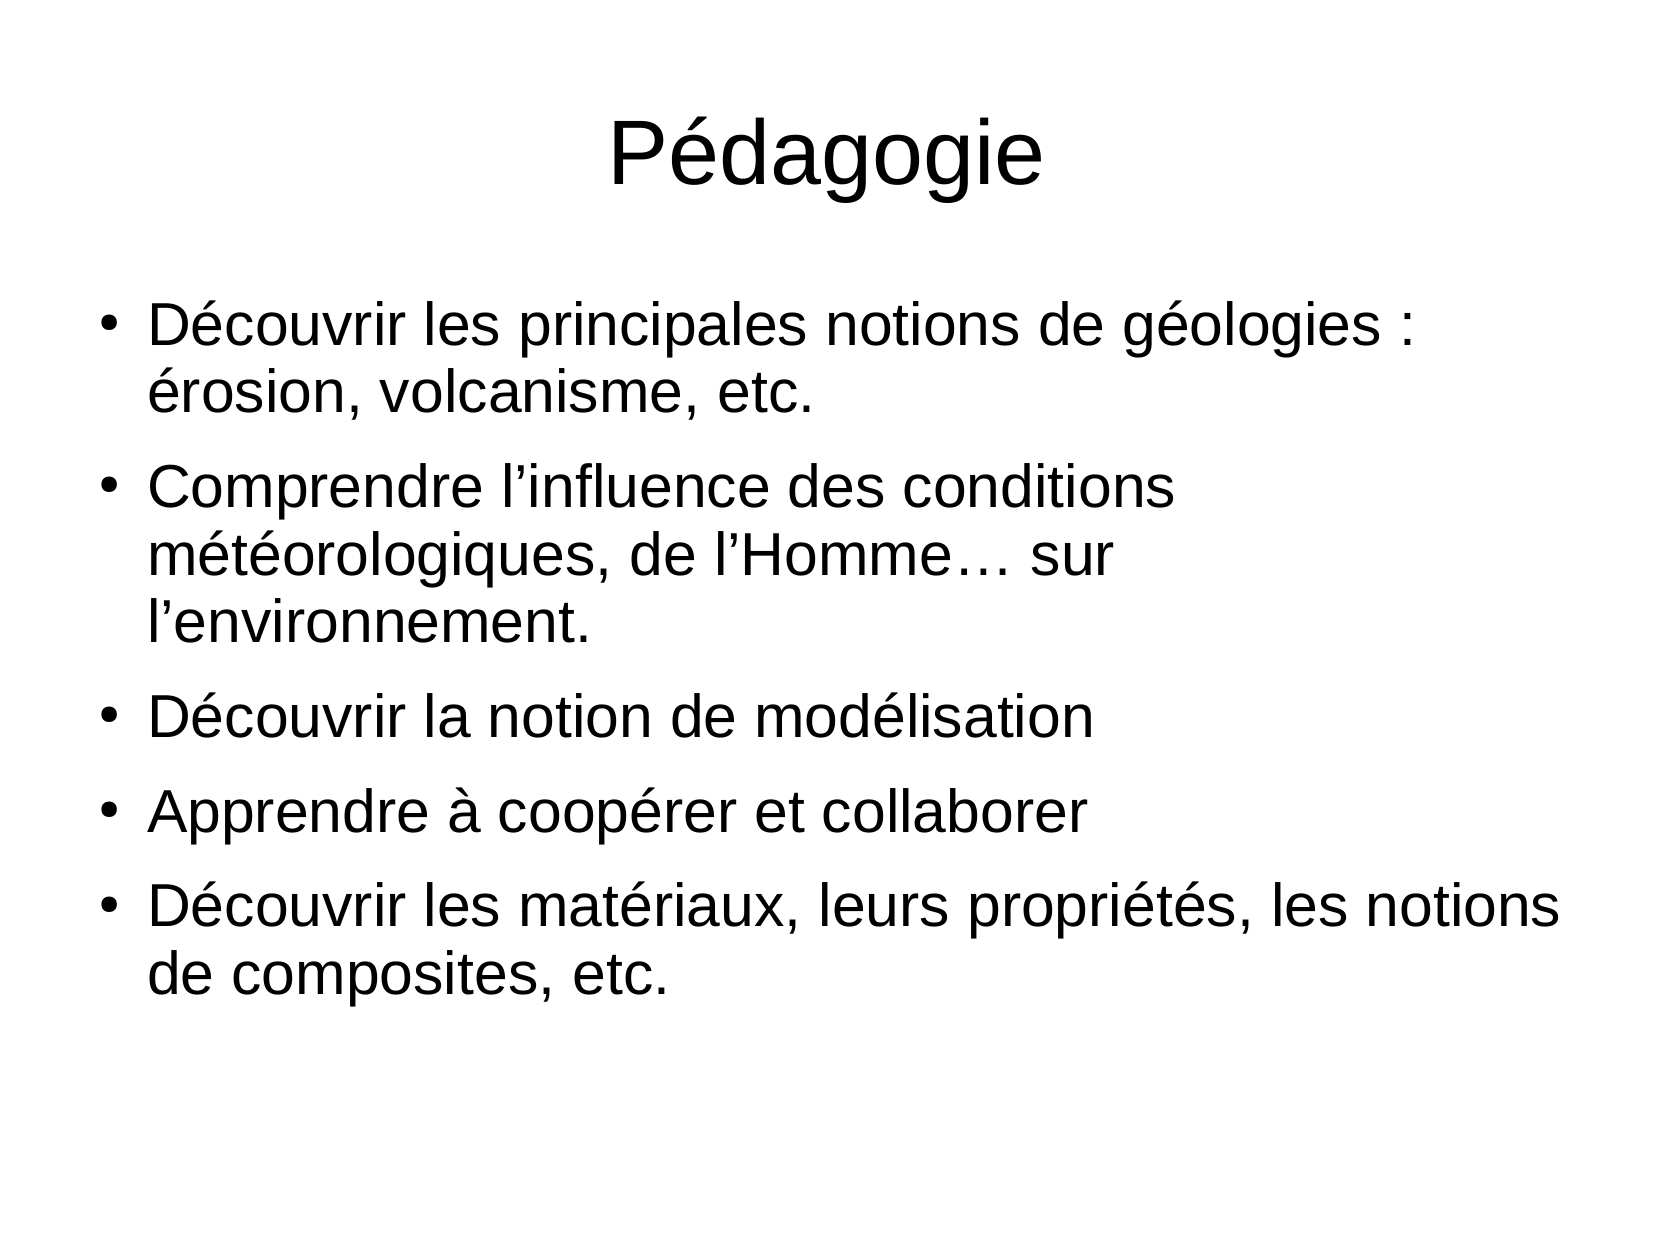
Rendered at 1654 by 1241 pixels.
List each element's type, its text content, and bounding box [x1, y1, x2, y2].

title Pédagogie [82, 49, 1571, 257]
list Découvrir les principales notions de géologies : érosion, volcanisme, etc. Comprendre l’influence des conditions météorologiques, de l’Homme… sur l’environnement. Découvrir la notion de modélisation Apprendre à coopérer et collaborer Découvrir les matériaux, leurs propriétés, les notions de composites, etc. [82, 290, 1571, 1010]
